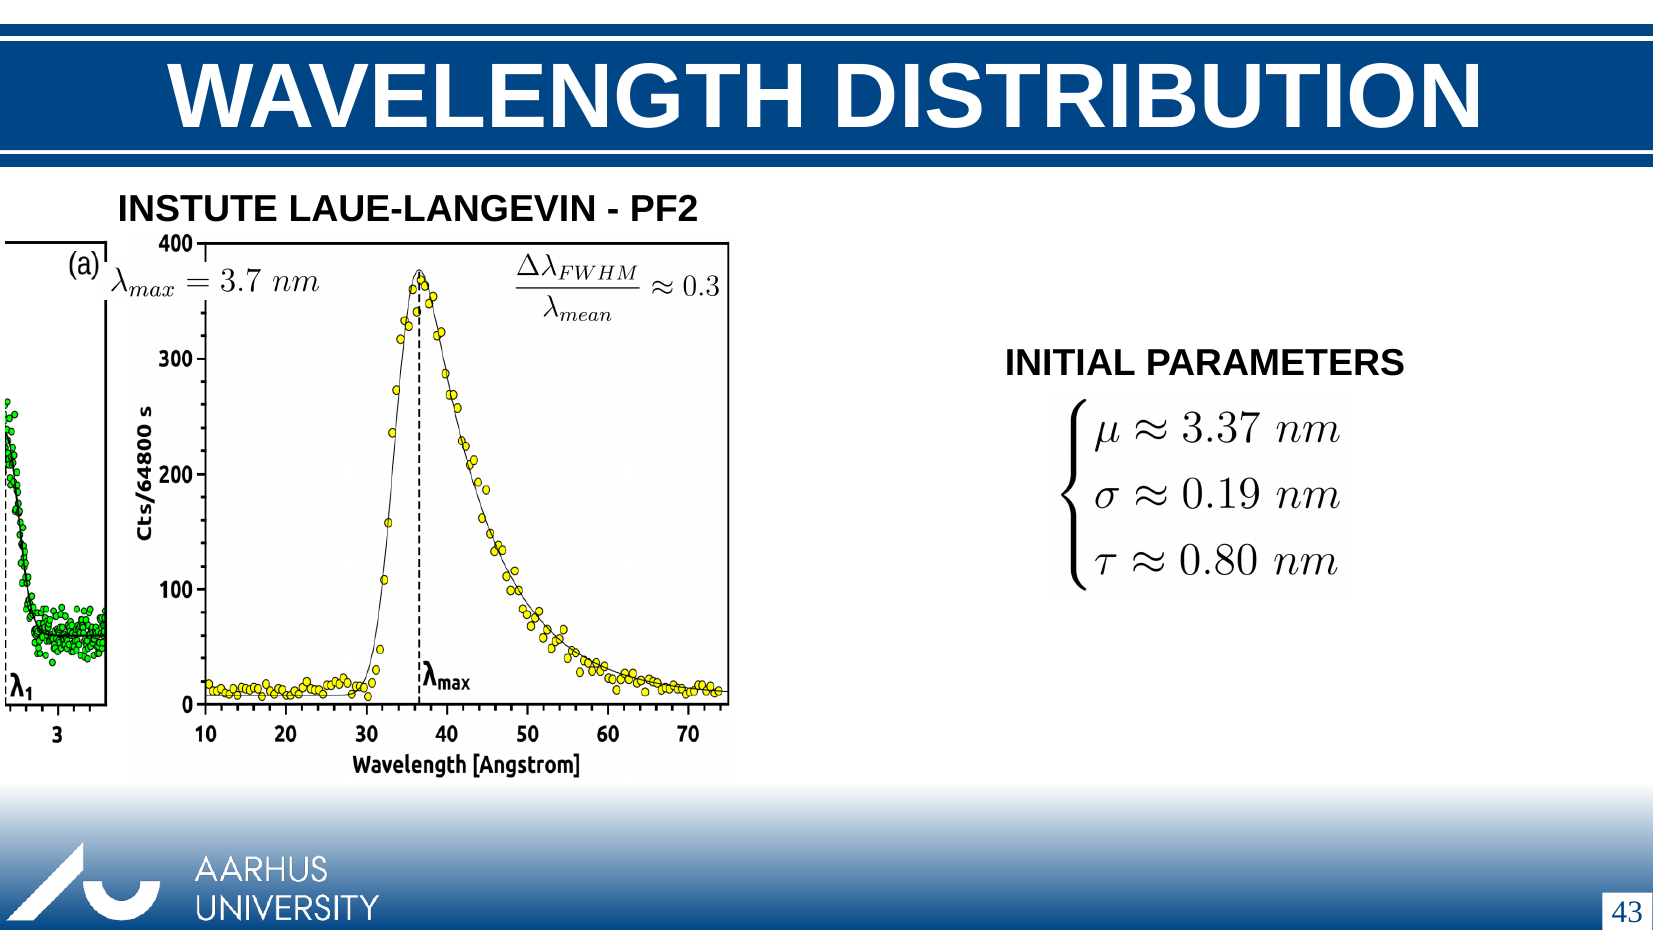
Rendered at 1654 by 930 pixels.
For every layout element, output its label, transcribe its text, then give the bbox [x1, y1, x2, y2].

text_box INITIAL PARAMETERS [990, 334, 1421, 391]
picture [1050, 391, 1351, 597]
text_box INSTUTE LAUE-LANGEVIN - PF2 [102, 180, 715, 237]
picture [5, 841, 414, 928]
title WAVELENGTH DISTRIBUTION [0, 41, 1653, 151]
picture [5, 233, 730, 780]
